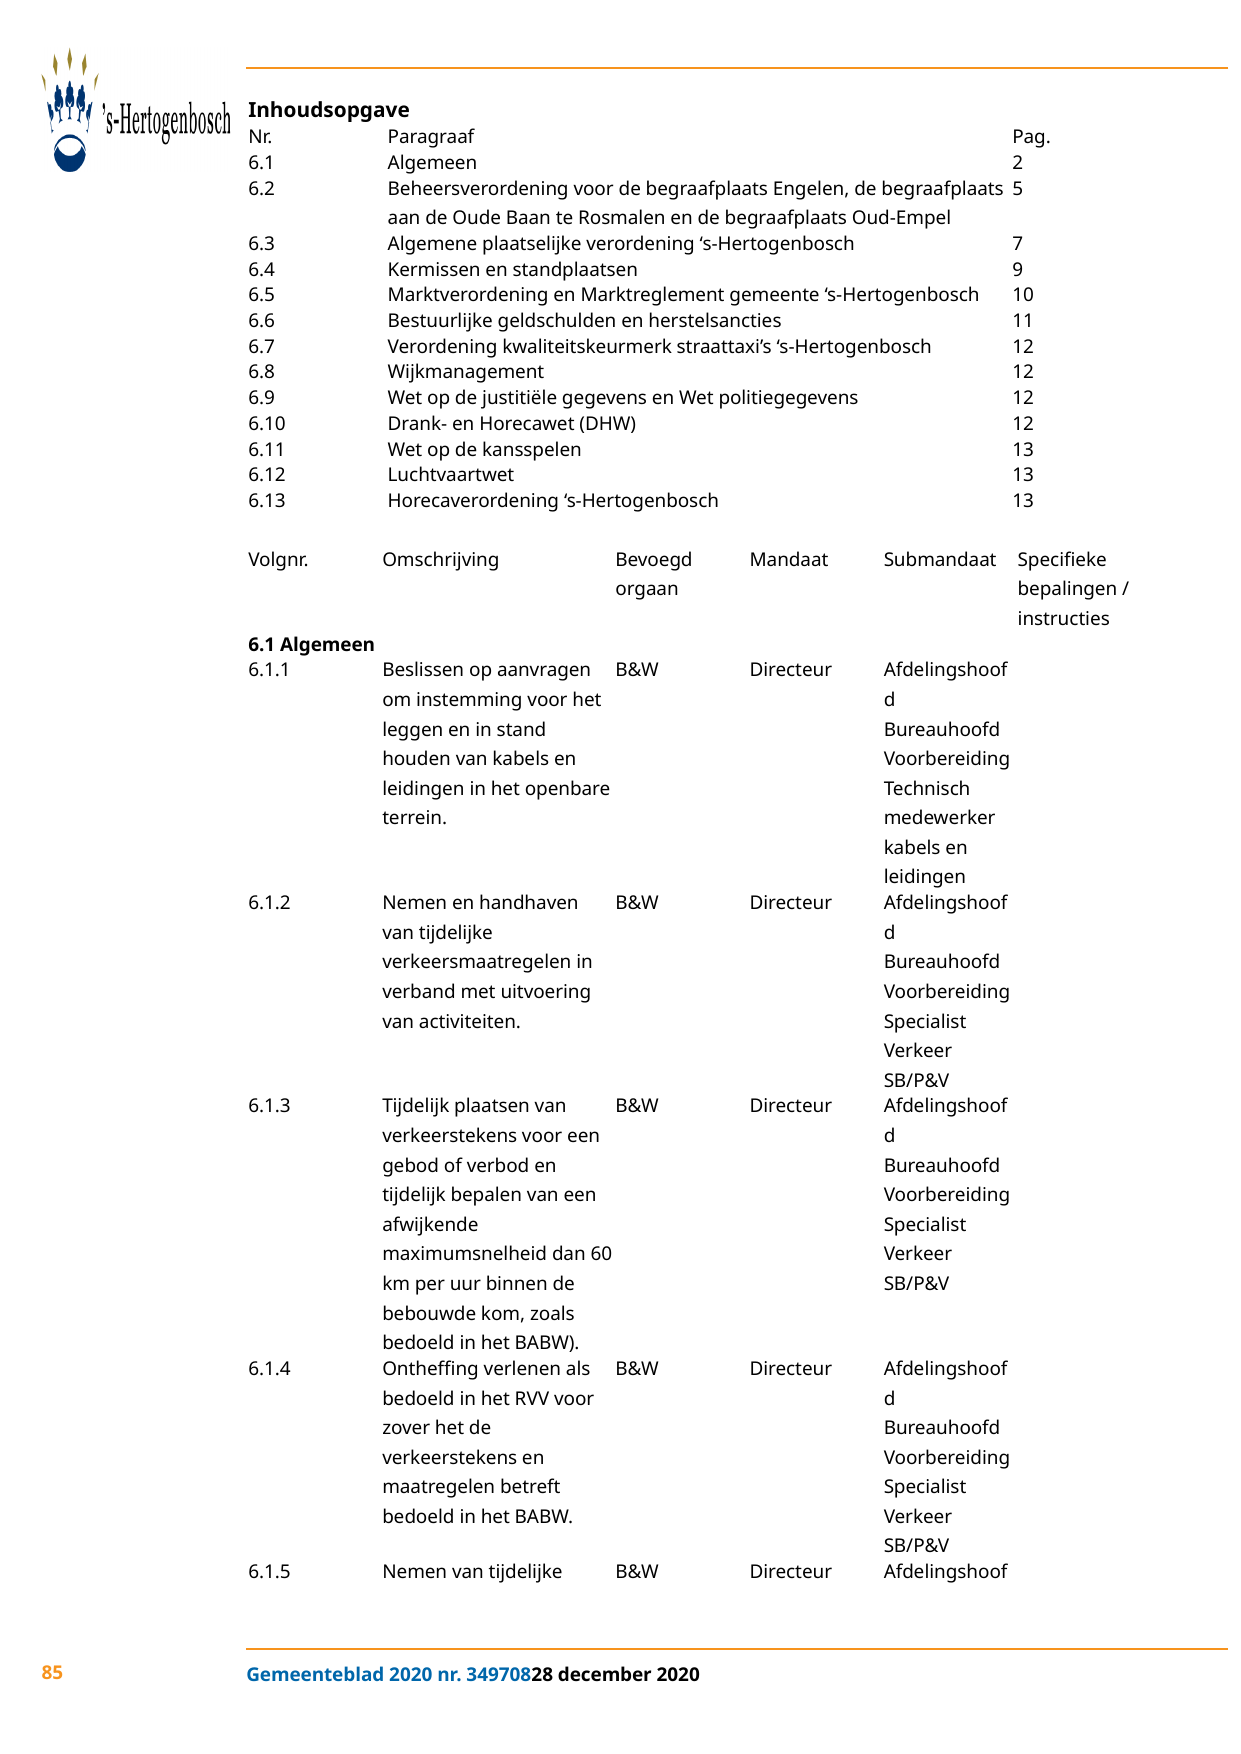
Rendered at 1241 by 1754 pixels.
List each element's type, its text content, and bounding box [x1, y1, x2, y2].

table_cell B&W [615, 1093, 749, 1355]
table_header Paragraaf [388, 123, 1012, 149]
table_cell 6.12 [248, 462, 387, 487]
table_cell Directeur [749, 1558, 883, 1584]
table_cell Afdelingshoofd Bureauhoofd Voorbereiding Specialist Verkeer SB/P&V [884, 1355, 1017, 1558]
table_cell [1018, 1355, 1152, 1558]
table_cell 13 [1012, 462, 1152, 487]
table_cell Wet op de kansspelen [388, 436, 1012, 462]
table_cell 12 [1012, 359, 1152, 384]
table_cell 6.1 Algemeen [248, 631, 1152, 657]
table_header Nr. [248, 123, 387, 149]
table_cell 12 [1012, 385, 1152, 410]
table_cell Afdelingshoofd Bureauhoofd Voorbereiding Specialist Verkeer SB/P&V [884, 890, 1017, 1093]
table_header Pag. [1012, 123, 1152, 149]
table_cell B&W [615, 1558, 749, 1584]
table_cell 6.13 [248, 488, 387, 513]
table_cell Algemene plaatselijke verordening ‘s-Hertogenbosch [388, 230, 1012, 256]
table_header Volgnr. [248, 546, 382, 631]
table_cell 6.10 [248, 410, 387, 436]
table_cell Marktverordening en Marktreglement gemeente ‘s-Hertogenbosch [388, 282, 1012, 307]
table_cell Nemen en handhaven van tijdelijke verkeersmaatregelen in verband met uitvoering van activiteiten. [382, 890, 615, 1093]
table_cell 12 [1012, 410, 1152, 436]
table_cell 6.1.2 [248, 890, 382, 1093]
table_cell B&W [615, 890, 749, 1093]
table_cell 13 [1012, 488, 1152, 513]
table_cell Directeur [749, 890, 883, 1093]
table_cell Luchtvaartwet [388, 462, 1012, 487]
table_cell 11 [1012, 307, 1152, 333]
table_cell [1018, 890, 1152, 1093]
table_cell 6.5 [248, 282, 387, 307]
table_cell 6.1.4 [248, 1355, 382, 1558]
table_cell 6.9 [248, 385, 387, 410]
table_cell 6.8 [248, 359, 387, 384]
table_header Specifieke bepalingen / instructies [1018, 546, 1152, 631]
picture [41, 47, 231, 172]
table_cell 12 [1012, 333, 1152, 359]
table_cell 6.1.1 [248, 657, 382, 889]
table_cell [1018, 1093, 1152, 1355]
table_cell 6.1 [248, 149, 387, 175]
table_cell Beheersverordening voor de begraafplaats Engelen, de begraafplaats aan de Oude Baan te Rosmalen en de begraafplaats Oud-Empel [388, 175, 1012, 230]
table_cell 5 [1012, 175, 1152, 230]
table_cell Ontheffing verlenen als bedoeld in het RVV voor zover het de verkeerstekens en maatregelen betreft bedoeld in het BABW. [382, 1355, 615, 1558]
table_cell Bestuurlijke geldschulden en herstelsancties [388, 307, 1012, 333]
text Inhoudsopgave [248, 95, 1152, 123]
table_cell Drank- en Horecawet (DHW) [388, 410, 1012, 436]
table_cell Wijkmanagement [388, 359, 1012, 384]
table_cell Nemen van tijdelijke [382, 1558, 615, 1584]
table_cell Beslissen op aanvragen om instemming voor het leggen en in stand houden van kabels en leidingen in het openbare terrein. [382, 657, 615, 889]
table_cell 7 [1012, 230, 1152, 256]
table_cell Directeur [749, 657, 883, 889]
table_cell Wet op de justitiële gegevens en Wet politiegegevens [388, 385, 1012, 410]
table_cell 6.1.3 [248, 1093, 382, 1355]
table_cell Directeur [749, 1355, 883, 1558]
table_cell 9 [1012, 256, 1152, 282]
table_cell B&W [615, 1355, 749, 1558]
table_header Omschrijving [382, 546, 615, 631]
table_cell 6.3 [248, 230, 387, 256]
table_cell 2 [1012, 149, 1152, 175]
table_cell B&W [615, 657, 749, 889]
table_cell Kermissen en standplaatsen [388, 256, 1012, 282]
table_cell Tijdelijk plaatsen van verkeerstekens voor een gebod of verbod en tijdelijk bepalen van een afwijkende maximumsnelheid dan 60 km per uur binnen de bebouwde kom, zoals bedoeld in het BABW). [382, 1093, 615, 1355]
table_cell Afdelingshoofd Bureauhoofd Voorbereiding Technisch medewerker kabels en leidingen [884, 657, 1017, 889]
table_cell 13 [1012, 436, 1152, 462]
table_cell Directeur [749, 1093, 883, 1355]
table_cell 10 [1012, 282, 1152, 307]
table_cell [1018, 1558, 1152, 1584]
table_cell 6.4 [248, 256, 387, 282]
table_header Bevoegd orgaan [615, 546, 749, 631]
table_cell Horecaverordening ‘s-Hertogenbosch [388, 488, 1012, 513]
table_header Mandaat [749, 546, 883, 631]
table_cell Algemeen [388, 149, 1012, 175]
table_cell 6.6 [248, 307, 387, 333]
table_cell 6.2 [248, 175, 387, 230]
table_cell [1018, 657, 1152, 889]
table_cell Afdelingshoof [884, 1558, 1017, 1584]
table_cell 6.1.5 [248, 1558, 382, 1584]
table_cell 6.7 [248, 333, 387, 359]
table_cell Verordening kwaliteitskeurmerk straattaxi’s ‘s-Hertogenbosch [388, 333, 1012, 359]
table_header Submandaat [884, 546, 1017, 631]
table_cell Afdelingshoofd Bureauhoofd Voorbereiding Specialist Verkeer SB/P&V [884, 1093, 1017, 1355]
table_cell 6.11 [248, 436, 387, 462]
